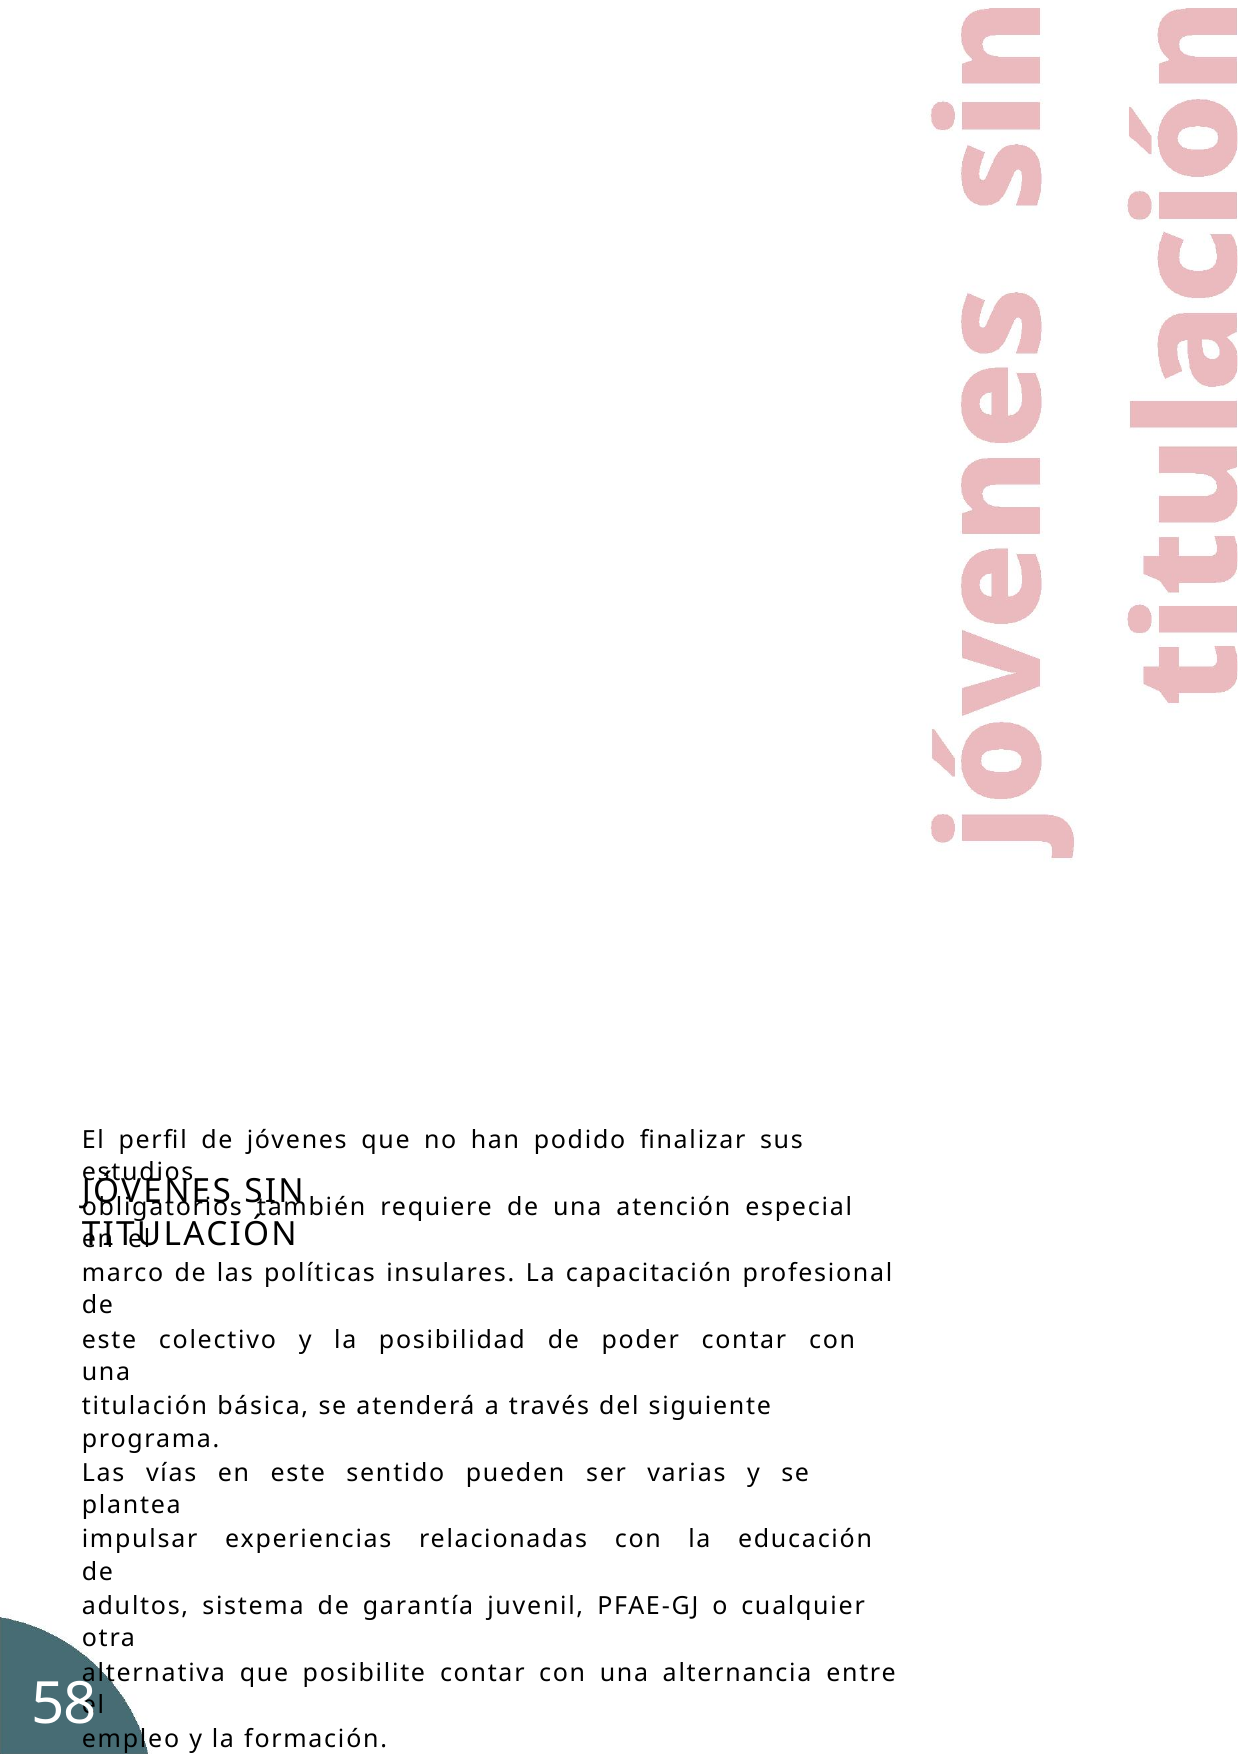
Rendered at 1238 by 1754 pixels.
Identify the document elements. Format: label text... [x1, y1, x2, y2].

text impulsar experiencias relacionadas con la educación de [82, 1522, 898, 1587]
text adultos, sistema de garantía juvenil, PFAE-GJ o cualquier otra [82, 1588, 898, 1653]
picture [0, 0, 1238, 1754]
text obligatorios también requiere de una atención especial en el [82, 1189, 898, 1254]
text titulación básica, se atenderá a través del siguiente programa. [82, 1389, 898, 1453]
text empleo y la formación. [82, 1722, 898, 1754]
text marco de las políticas insulares. La capacitación profesional de [82, 1256, 898, 1320]
text alternativa que posibilite contar con una alternancia entre el [82, 1655, 898, 1720]
text 5 [32, 1670, 64, 1737]
text Las vías en este sentido pueden ser varias y se plantea [82, 1455, 898, 1520]
text 8 [64, 1670, 117, 1737]
text El perfil de jóvenes que no han podido finalizar sus estudios [82, 1123, 898, 1187]
text este colectivo y la posibilidad de poder contar con una [82, 1322, 898, 1387]
